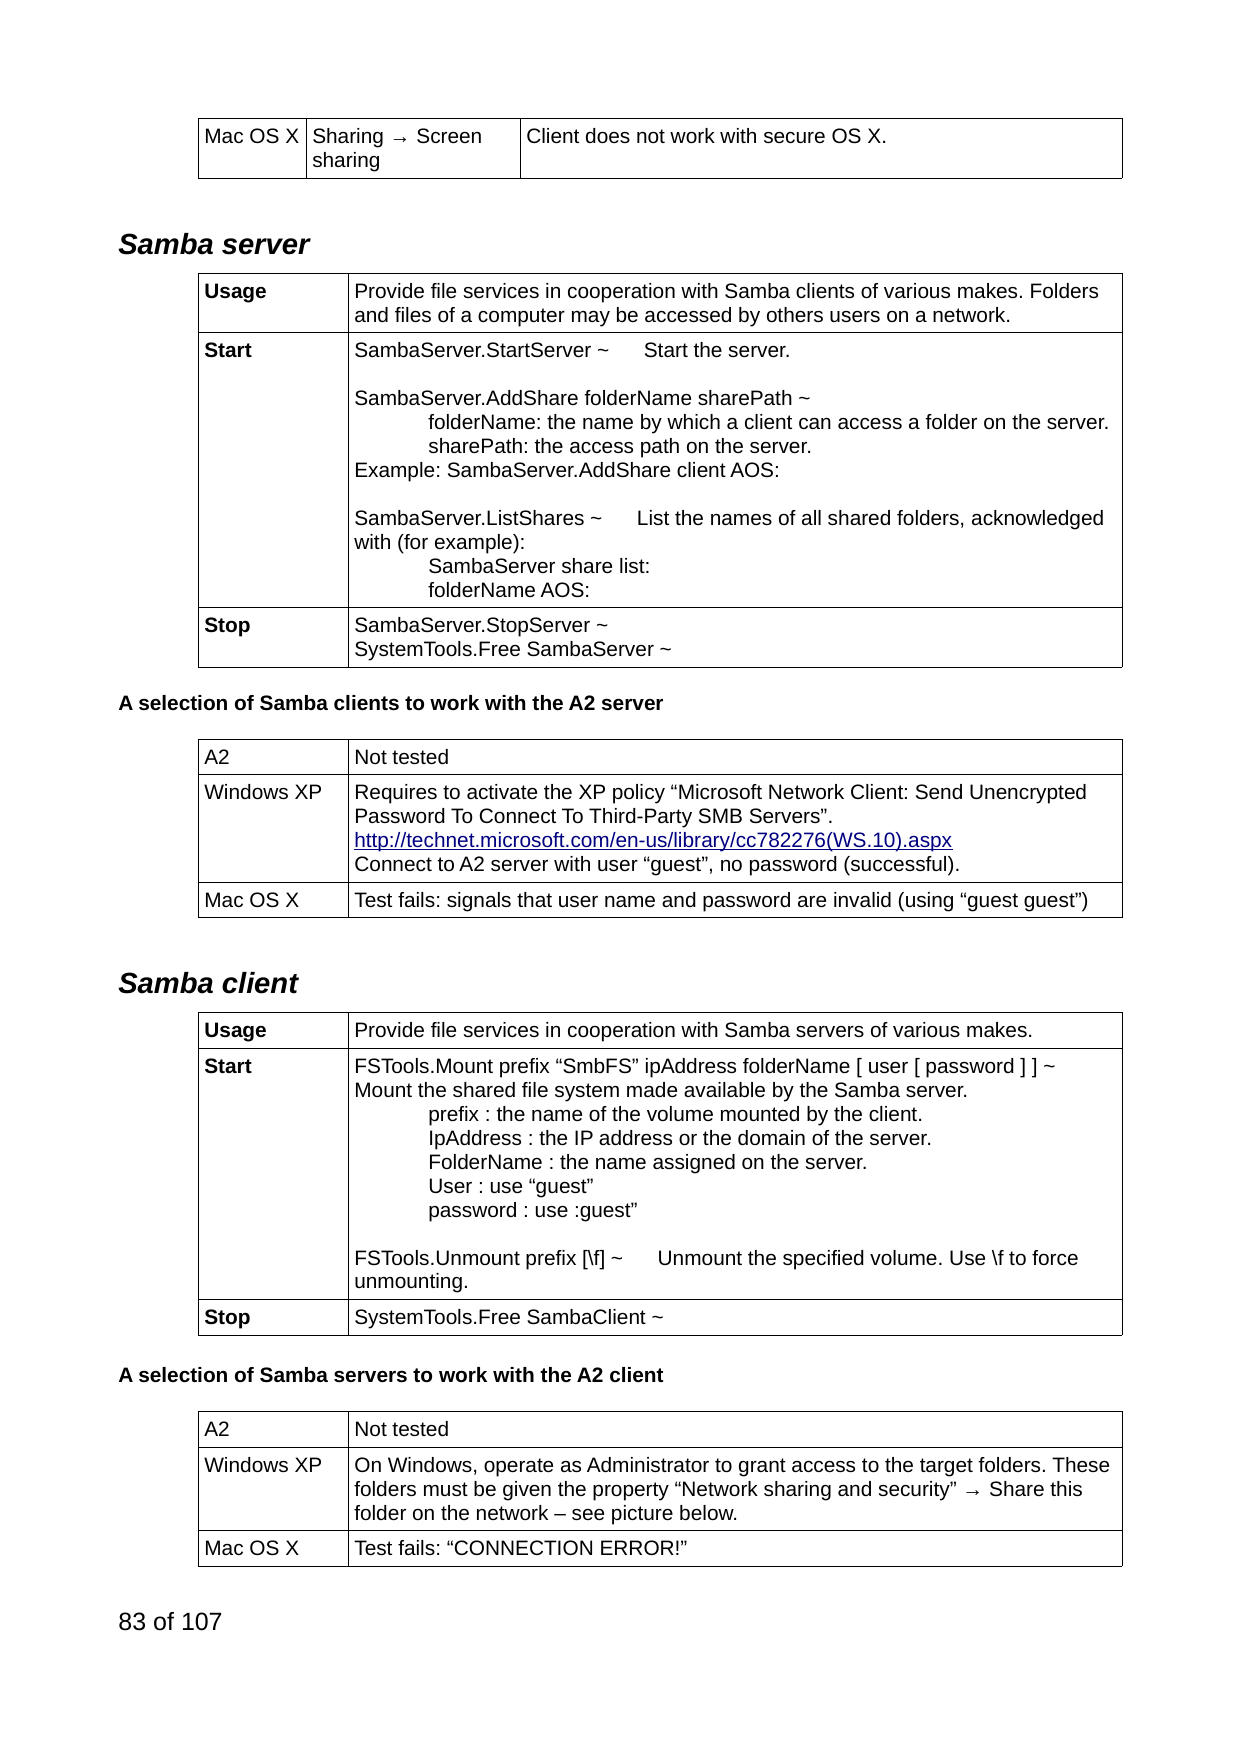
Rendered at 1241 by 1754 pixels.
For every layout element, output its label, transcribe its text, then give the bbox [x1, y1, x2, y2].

table_cell SystemTools.Free SambaClient ~ [349, 1300, 1122, 1334]
table_cell Mac OS X [199, 883, 348, 917]
table_cell Requires to activate the XP policy “Microsoft Network Client: Send Unencrypted Password To Connect To Third-Party SMB Servers”. http://technet.microsoft.com/en-us/library/cc782276(WS.10).aspx Connect to A2 server with user “guest”, no password (successful). [349, 775, 1122, 882]
table_header Provide file services in cooperation with Samba servers of various makes. [349, 1013, 1122, 1048]
table_cell Sharing → Screen sharing [307, 119, 520, 178]
table_header A2 [199, 740, 348, 774]
table_header Not tested [349, 1412, 1122, 1447]
table_header A2 [199, 1412, 348, 1447]
text A selection of Samba servers to work with the A2 client [118, 1363, 1122, 1387]
table_header Not tested [349, 740, 1122, 774]
table_cell On Windows, operate as Administrator to grant access to the target folders. These folders must be given the property “Network sharing and security” → Share this folder on the network – see picture below. [349, 1448, 1122, 1530]
table_cell Test fails: “CONNECTION ERROR!” [349, 1531, 1122, 1566]
table_header Provide file services in cooperation with Samba clients of various makes. Folders and files of a computer may be accessed by others users on a network. [349, 274, 1122, 332]
table_cell SambaServer.StartServer ~ Start the server. SambaServer.AddShare folderName sharePath ~ folderName: the name by which a client can access a folder on the server. sharePath: the access path on the server. Example: SambaServer.AddShare client AOS: SambaServer.ListShares ~ List the names of all shared folders, acknowledged with (for example): SambaServer share list: folderName AOS: [349, 333, 1122, 607]
text A selection of Samba clients to work with the A2 server [118, 691, 1122, 715]
table_header Usage [199, 274, 348, 332]
table_cell Start [199, 333, 348, 607]
table_cell Mac OS X [199, 1531, 348, 1566]
table_cell SambaServer.StopServer ~ SystemTools.Free SambaServer ~ [349, 608, 1122, 667]
table_cell Stop [199, 1300, 348, 1334]
table_header Usage [199, 1013, 348, 1048]
table_cell Client does not work with secure OS X. [521, 119, 1122, 178]
table_cell Test fails: signals that user name and password are invalid (using “guest guest”) [349, 883, 1122, 917]
table_cell Windows XP [199, 775, 348, 882]
table_cell Mac OS X [199, 119, 306, 178]
subtitle Samba server [118, 227, 1122, 260]
table_cell Start [199, 1049, 348, 1299]
table_cell FSTools.Mount prefix “SmbFS” ipAddress folderName [ user [ password ] ] ~ Mount the shared file system made available by the Samba server. prefix : the name of the volume mounted by the client. IpAddress : the IP address or the domain of the server. FolderName : the name assigned on the server. User : use “guest” password : use :guest” FSTools.Unmount prefix [\f] ~ Unmount the specified volume. Use \f to force unmounting. [349, 1049, 1122, 1299]
table_cell Stop [199, 608, 348, 667]
subtitle Samba client [118, 966, 1122, 1000]
table_cell Windows XP [199, 1448, 348, 1530]
